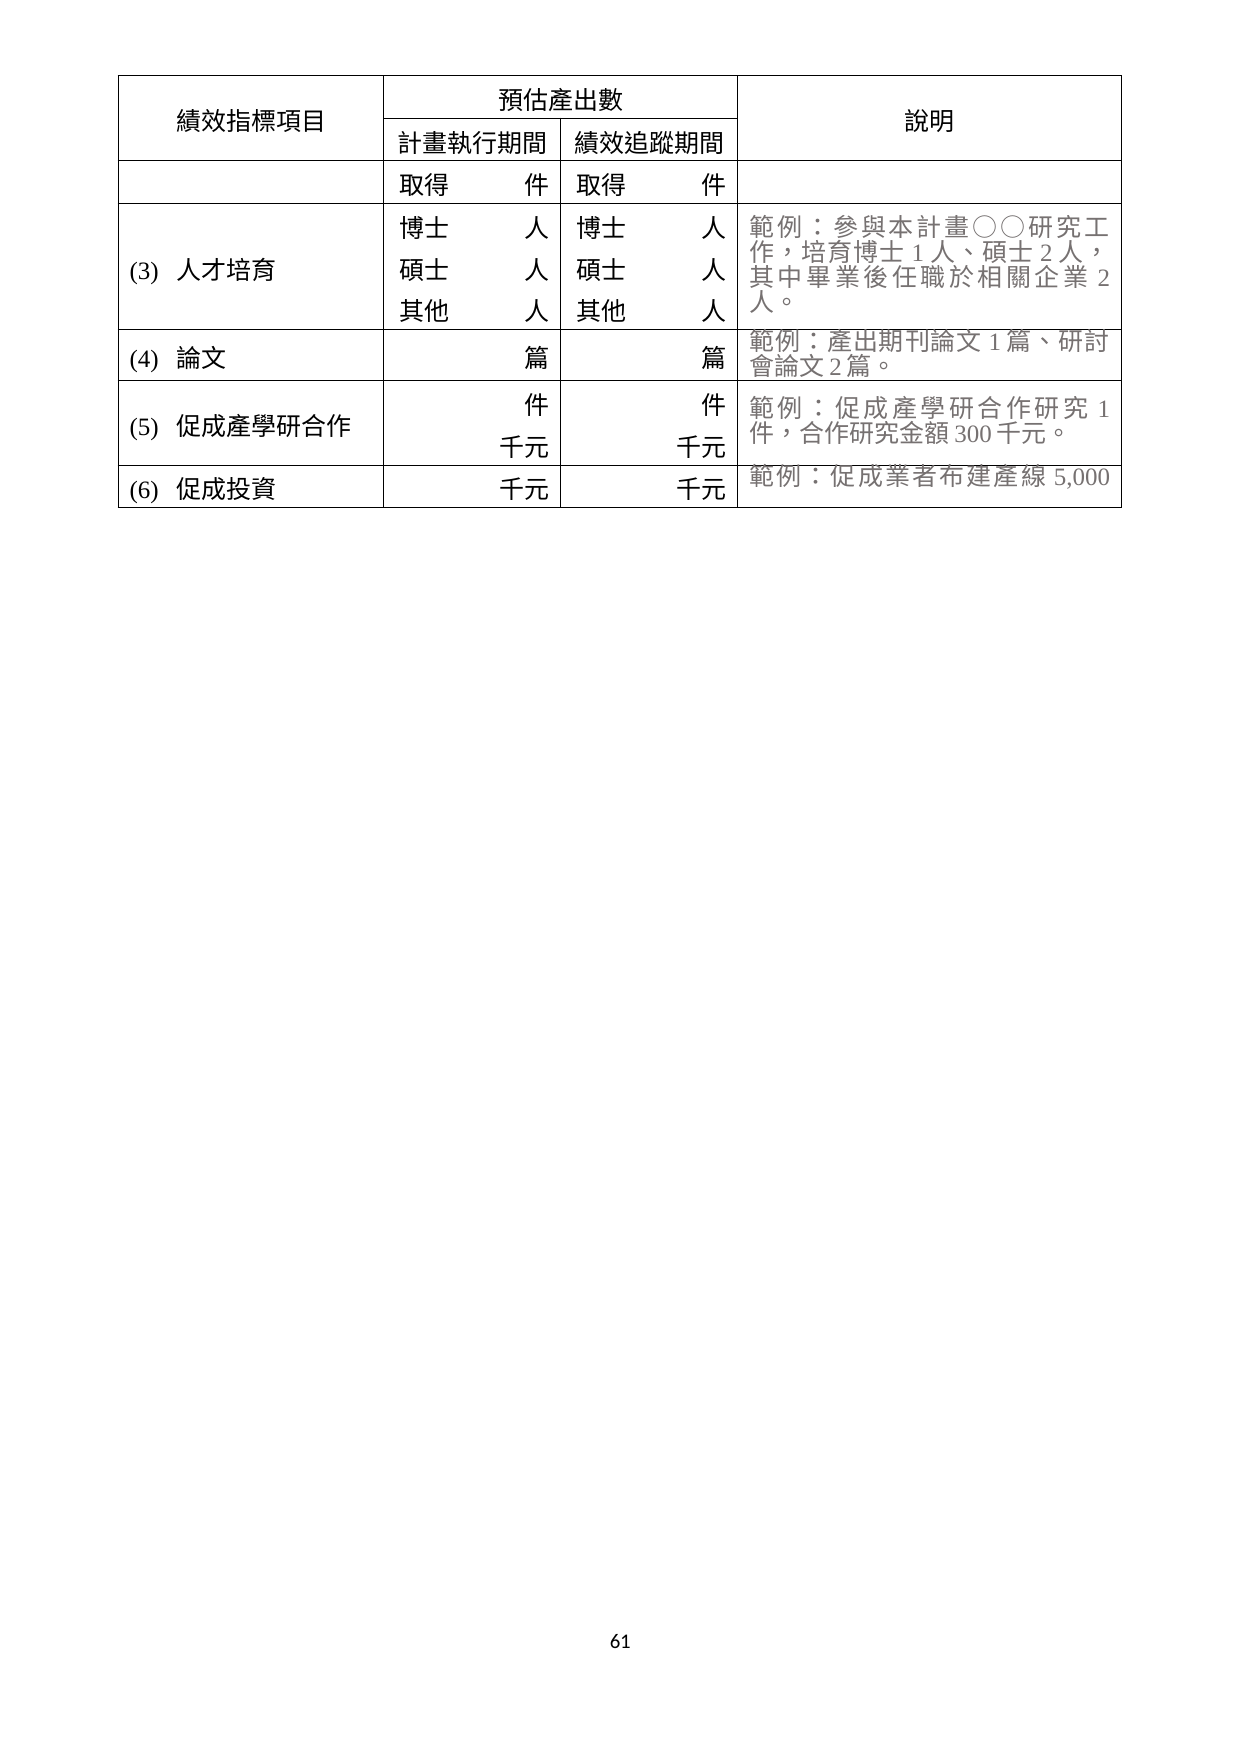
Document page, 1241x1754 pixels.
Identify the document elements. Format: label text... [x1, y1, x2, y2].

table_cell [738, 161, 1121, 203]
table_header 預估產出數 [384, 76, 737, 118]
table_cell 取得 件 [561, 161, 737, 203]
table_cell 千元 [384, 466, 560, 507]
table_cell 人才培育 [119, 204, 383, 329]
table_cell 績效追蹤期間 [561, 119, 737, 160]
table_cell 取得 件 [384, 161, 560, 203]
table_header 績效指標項目 [119, 76, 383, 160]
table_cell 博士 人 碩士 人 其他 人 [561, 204, 737, 329]
table_cell 博士 人 碩士 人 其他 人 [384, 204, 560, 329]
table_header 說明 [738, 76, 1121, 160]
table_cell 範例：促成業者布建產線5,000 [738, 466, 1121, 507]
table_cell [119, 161, 383, 203]
table_cell 範例：促成產學研合作研究1件，合作研究金額300千元。 [738, 381, 1121, 464]
table_cell 論文 [119, 330, 383, 380]
table_cell 範例：產出期刊論文1篇、研討會論文2篇。 [738, 330, 1121, 380]
table_cell 促成投資 [119, 466, 383, 507]
table_cell 篇 [561, 330, 737, 380]
table_cell 件 千元 [384, 381, 560, 464]
table_cell 件 千元 [561, 381, 737, 464]
table_cell 篇 [384, 330, 560, 380]
table_cell 計畫執行期間 [384, 119, 560, 160]
table_cell 千元 [561, 466, 737, 507]
table_cell 範例：參與本計畫○○研究工作，培育博士1人、碩士2人，其中畢業後任職於相關企業2人。 [738, 204, 1121, 329]
table_cell 促成產學研合作 [119, 381, 383, 464]
